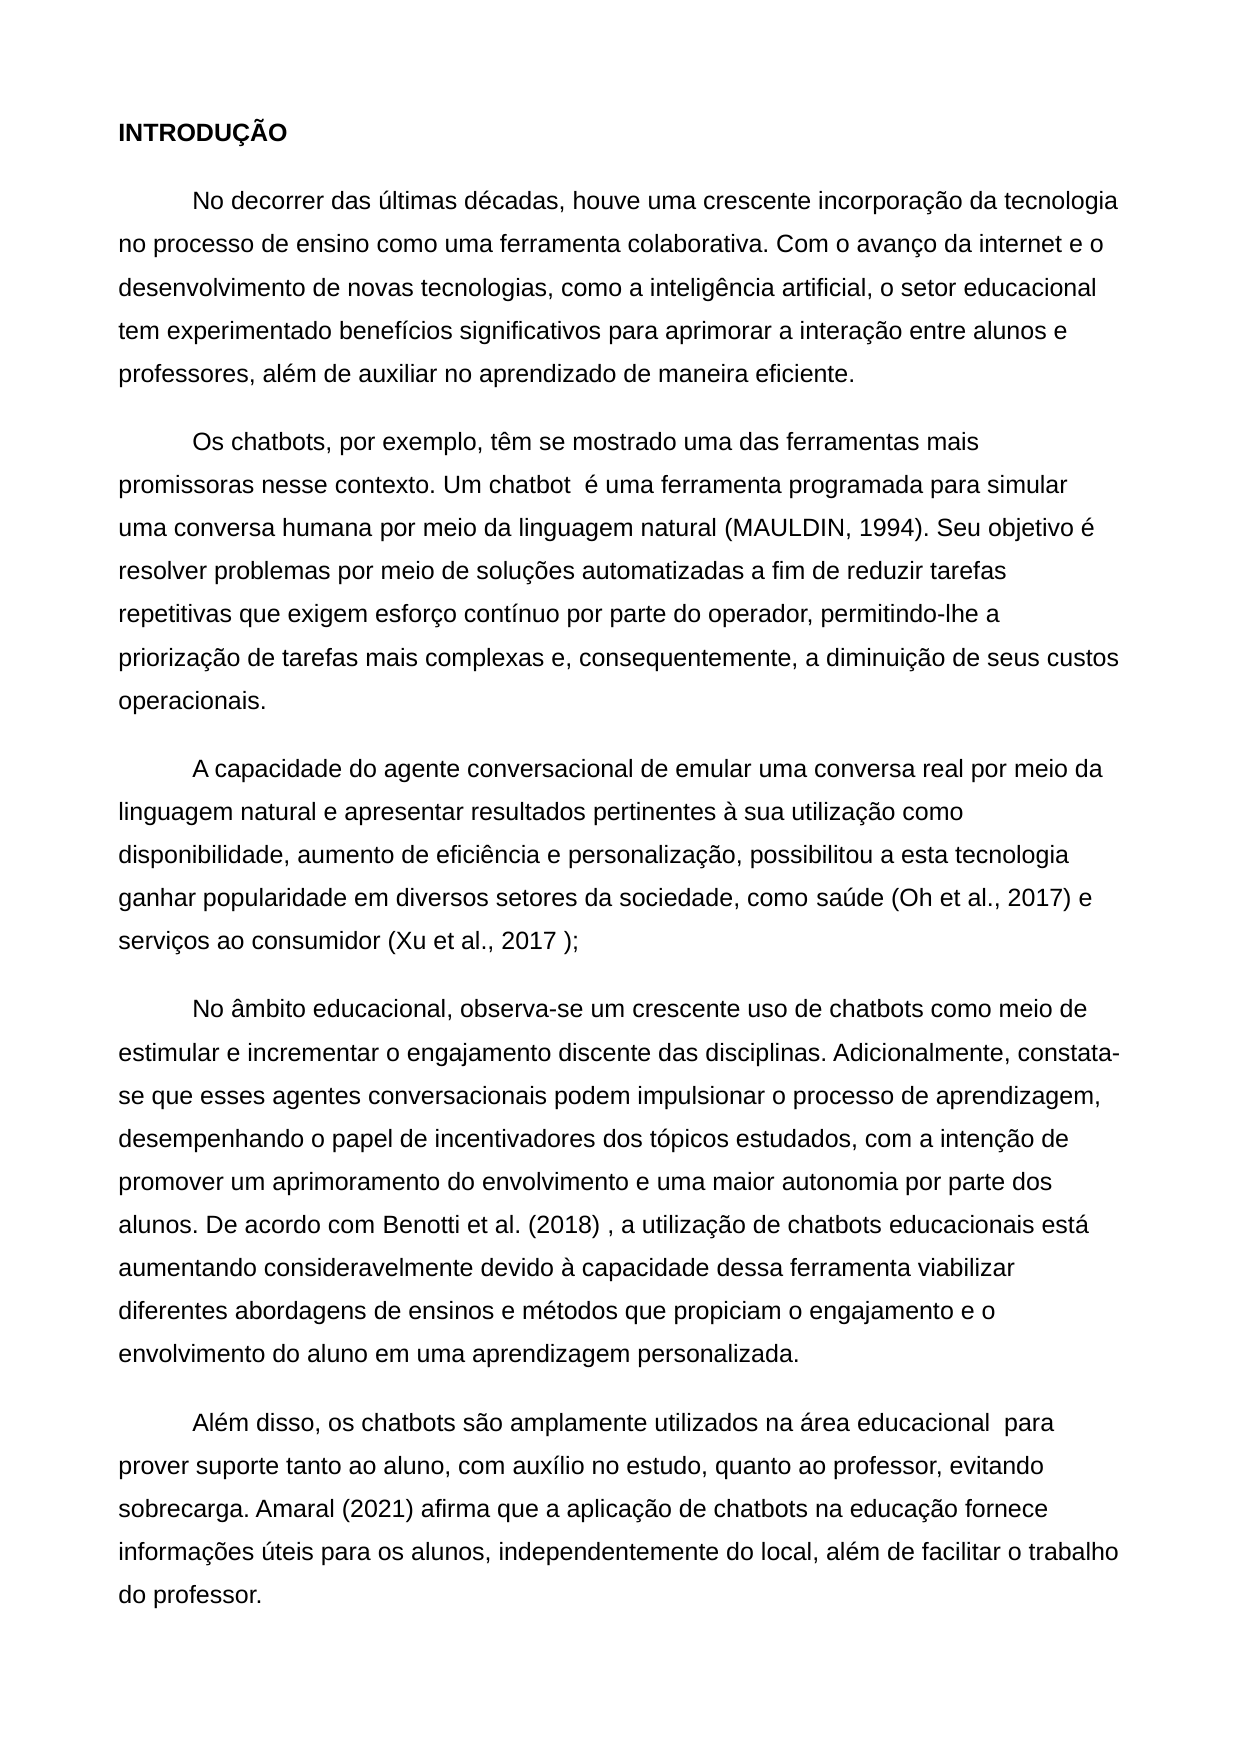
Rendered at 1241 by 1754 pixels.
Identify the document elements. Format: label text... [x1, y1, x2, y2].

text No decorrer das últimas décadas, houve uma crescente incorporação da tecnologia no processo de ensino como uma ferramenta colaborativa. Com o avanço da internet e o desenvolvimento de novas tecnologias, como a inteligência artificial, o setor educacional tem experimentado benefícios significativos para aprimorar a interação entre alunos e professores, além de auxiliar no aprendizado de maneira eficiente. [118, 186, 1122, 387]
subtitle A capacidade do agente conversacional de emular uma conversa real por meio da linguagem natural e apresentar resultados pertinentes à sua utilização como disponibilidade, aumento de eficiência e personalização, possibilitou a esta tecnologia ganhar popularidade em diversos setores da sociedade, como saúde (Oh et al., 2017) e serviços ao consumidor (Xu et al., 2017 ); [118, 754, 1122, 955]
text Os chatbots, por exemplo, têm se mostrado uma das ferramentas mais promissoras nesse contexto. Um chatbot é uma ferramenta programada para simular uma conversa humana por meio da linguagem natural (MAULDIN, 1994). Seu objetivo é resolver problemas por meio de soluções automatizadas a fim de reduzir tarefas repetitivas que exigem esforço contínuo por parte do operador, permitindo-lhe a priorização de tarefas mais complexas e, consequentemente, a diminuição de seus custos operacionais. [118, 427, 1122, 714]
text Além disso, os chatbots são amplamente utilizados na área educacional para prover suporte tanto ao aluno, com auxílio no estudo, quanto ao professor, evitando sobrecarga. Amaral (2021) afirma que a aplicação de chatbots na educação fornece informações úteis para os alunos, independentemente do local, além de facilitar o trabalho do professor. [118, 1407, 1122, 1609]
text INTRODUÇÃO [118, 118, 1122, 147]
text No âmbito educacional, observa-se um crescente uso de chatbots como meio de estimular e incrementar o engajamento discente das disciplinas. Adicionalmente, constata-se que esses agentes conversacionais podem impulsionar o processo de aprendizagem, desempenhando o papel de incentivadores dos tópicos estudados, com a intenção de promover um aprimoramento do envolvimento e uma maior autonomia por parte dos alunos. De acordo com Benotti et al. (2018) , a utilização de chatbots educacionais está aumentando consideravelmente devido à capacidade dessa ferramenta viabilizar diferentes abordagens de ensinos e métodos que propiciam o engajamento e o envolvimento do aluno em uma aprendizagem personalizada. [118, 994, 1122, 1368]
